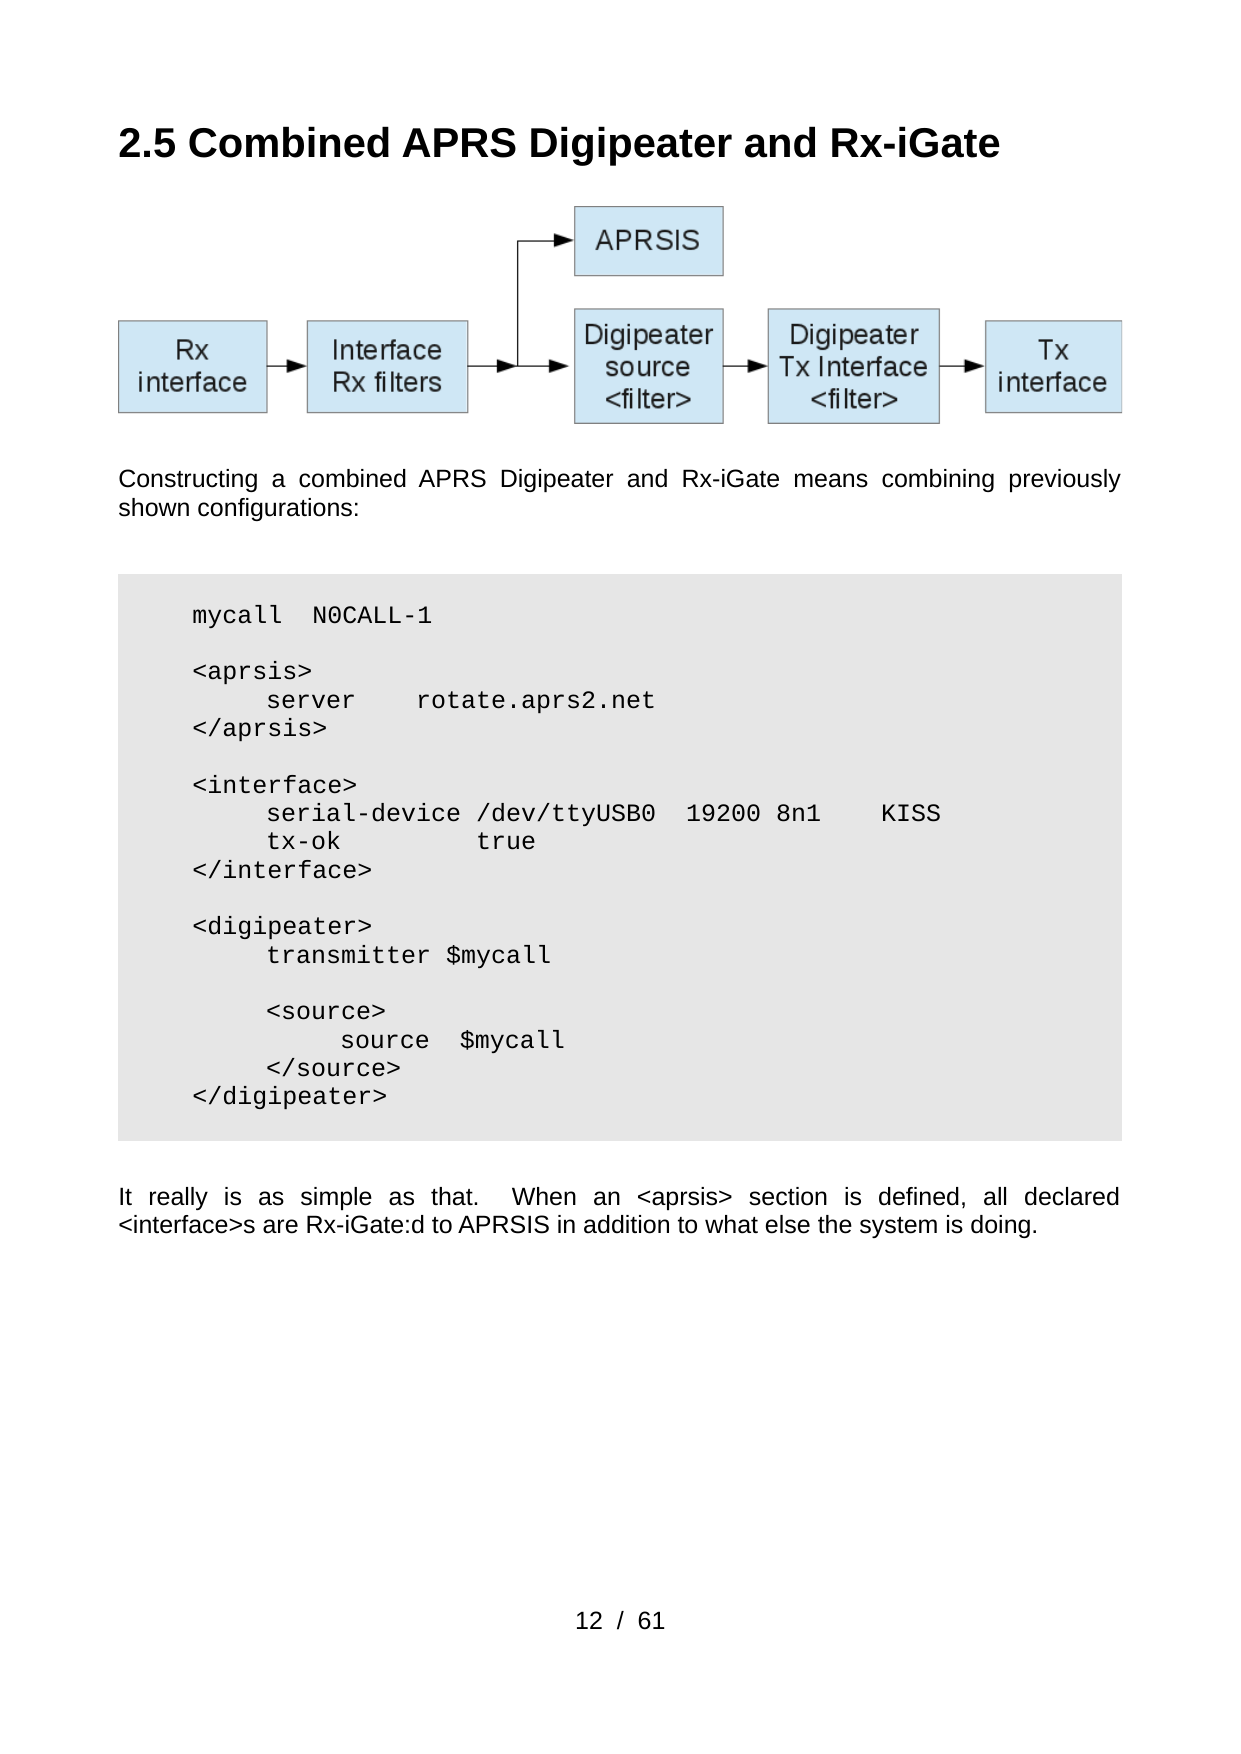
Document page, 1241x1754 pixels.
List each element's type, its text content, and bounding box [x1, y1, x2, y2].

text <interface> [118, 772, 1122, 801]
text <aprsis> [118, 659, 1122, 687]
text <digipeater> [118, 914, 1122, 942]
text mycall N0CALL-1 [118, 602, 1122, 631]
text </source> [118, 1056, 1122, 1084]
text <source> [118, 999, 1122, 1027]
text transmitter $mycall [118, 942, 1122, 971]
text tx-ok true [118, 829, 1122, 857]
text </aprsis> [118, 716, 1122, 744]
text Constructing a combined APRS Digipeater and Rx-iGate means combining previously shown configurations: [118, 464, 1122, 522]
subtitle Combined APRS Digipeater and Rx-iGate [118, 118, 1122, 166]
text </interface> [118, 857, 1122, 886]
text </digipeater> [118, 1084, 1122, 1112]
text serial-device /dev/ttyUSB0 19200 8n1 KISS [118, 801, 1122, 829]
text It really is as simple as that. When an <aprsis> section is defined, all declared <interface>s are Rx-iGate:d to APRSIS in addition to what else the system is doing. [118, 1182, 1122, 1239]
text server rotate.aprs2.net [118, 687, 1122, 716]
text source $mycall [118, 1027, 1122, 1056]
picture [118, 206, 1123, 424]
